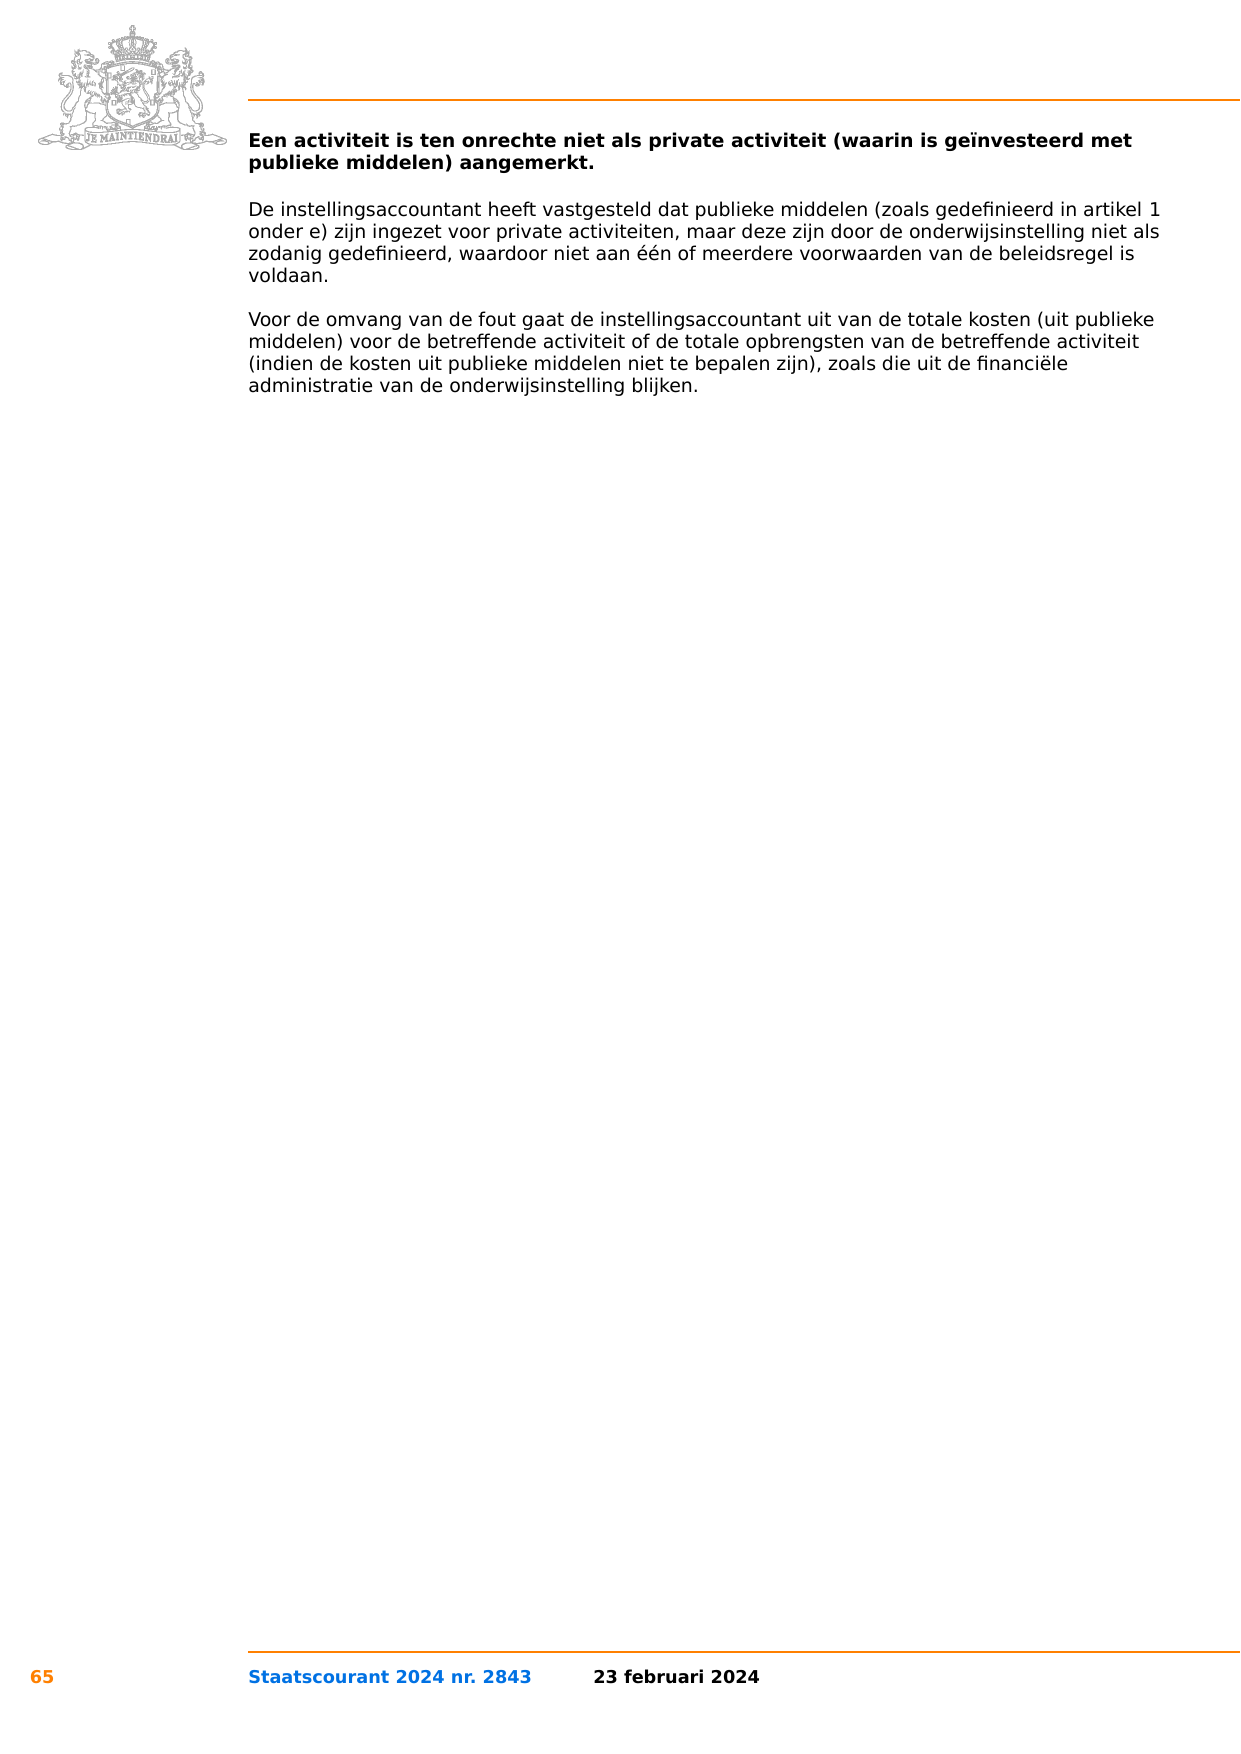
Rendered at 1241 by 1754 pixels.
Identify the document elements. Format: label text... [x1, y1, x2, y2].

text De instellingsaccountant heeft vastgesteld dat publieke middelen (zoals gedefinieerd in artikel 1 onder e) zijn ingezet voor private activiteiten, maar deze zijn door de onderwijsinstelling niet als zodanig gedefinieerd, waardoor niet aan één of meerdere voorwaarden van de beleidsregel is voldaan. [248, 199, 1163, 287]
text Voor de omvang van de fout gaat de instellingsaccountant uit van de totale kosten (uit publieke middelen) voor de betreffende activiteit of de totale opbrengsten van de betreffende activiteit (indien de kosten uit publieke middelen niet te bepalen zijn), zoals die uit de financiële administratie van de onderwijsinstelling blijken. [248, 309, 1163, 397]
picture [38, 25, 227, 150]
subtitle Een activiteit is ten onrechte niet als private activiteit (waarin is geïnvesteerd met publieke middelen) aangemerkt. [248, 130, 1163, 174]
